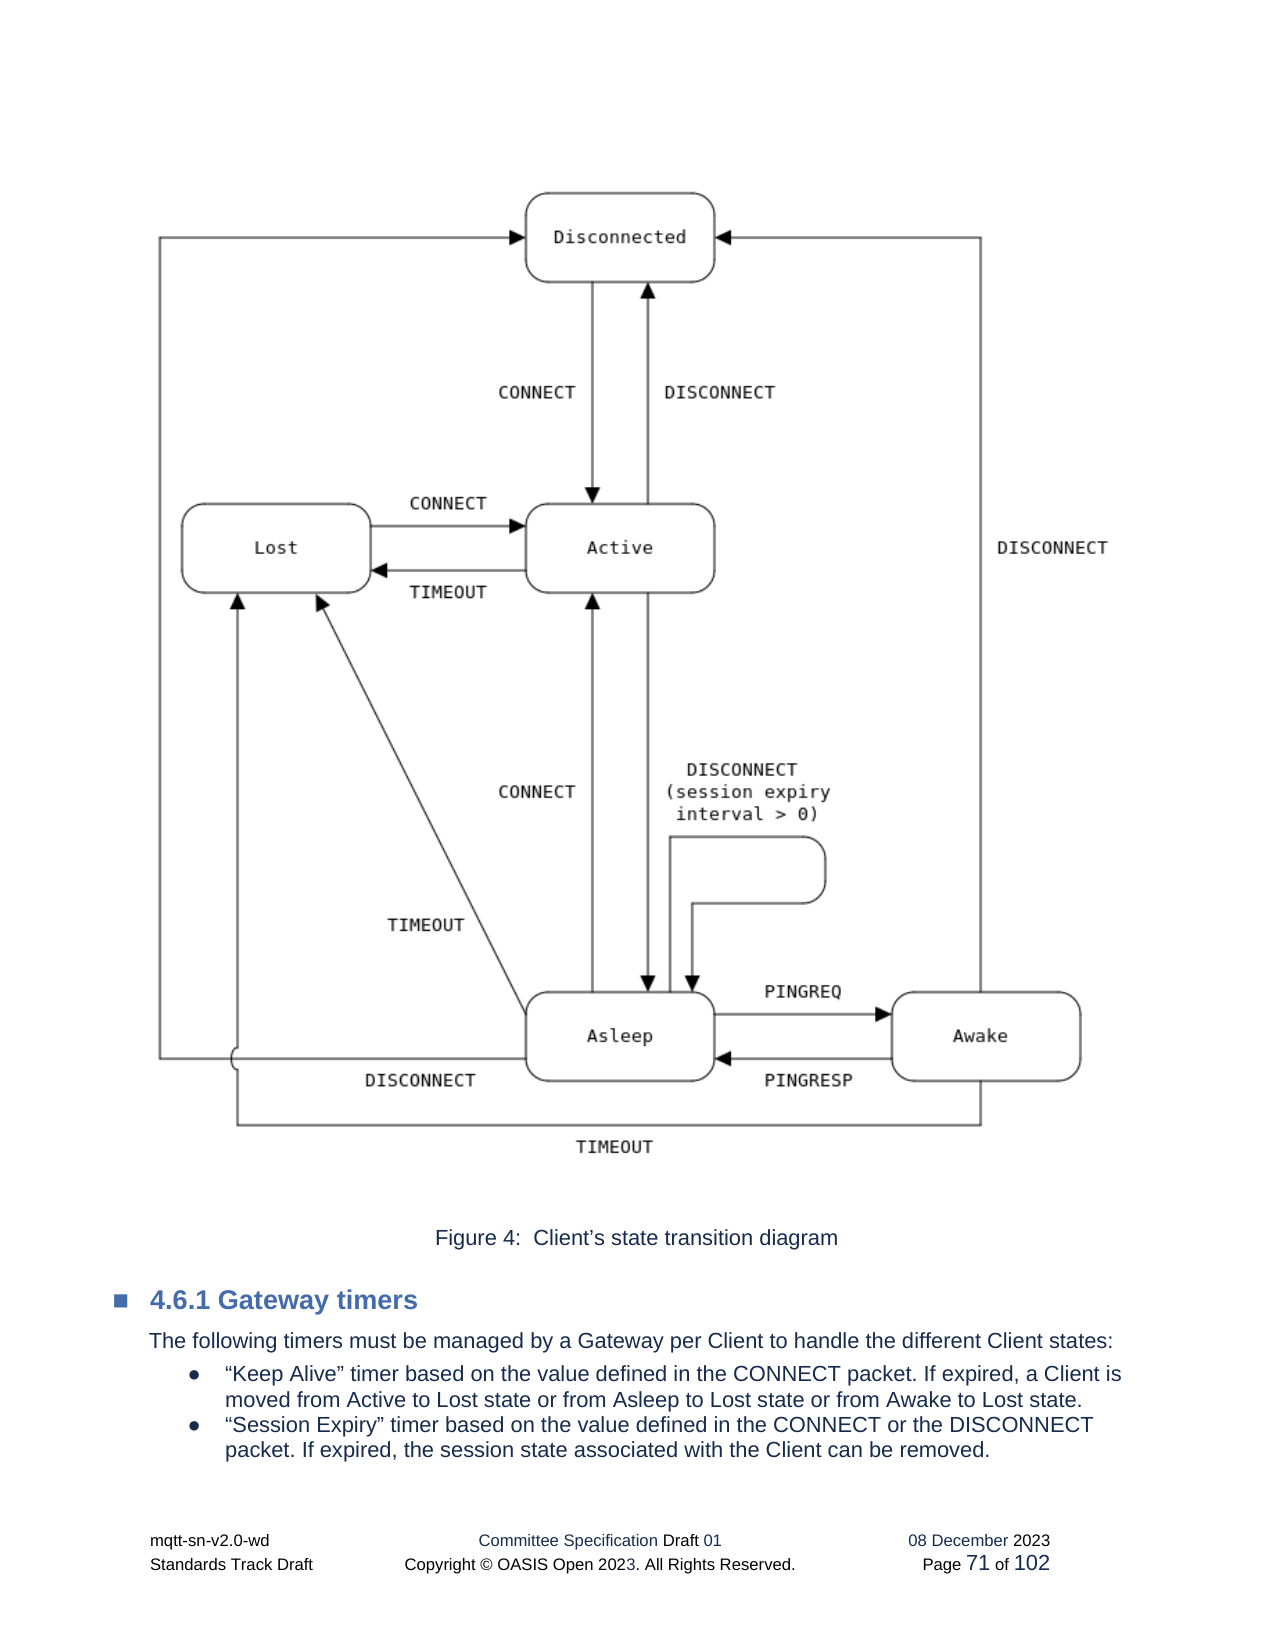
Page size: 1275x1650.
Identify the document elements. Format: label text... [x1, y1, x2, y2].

list “Keep Alive” timer based on the value defined in the CONNECT packet. If expired, a Client is moved from Active to Lost state or from Asleep to Lost state or from Awake to Lost state. [187, 1361, 1124, 1412]
text Figure 4: Client’s state transition diagram [148, 1225, 1124, 1250]
subtitle 4.6.1 Gateway timers [112, 1284, 1124, 1315]
text The following timers must be managed by a Gateway per Client to handle the different Client states: [148, 1328, 1124, 1353]
picture [149, 150, 1124, 1192]
list “Session Expiry” timer based on the value defined in the CONNECT or the DISCONNECT packet. If expired, the session state associated with the Client can be removed. [187, 1412, 1124, 1462]
